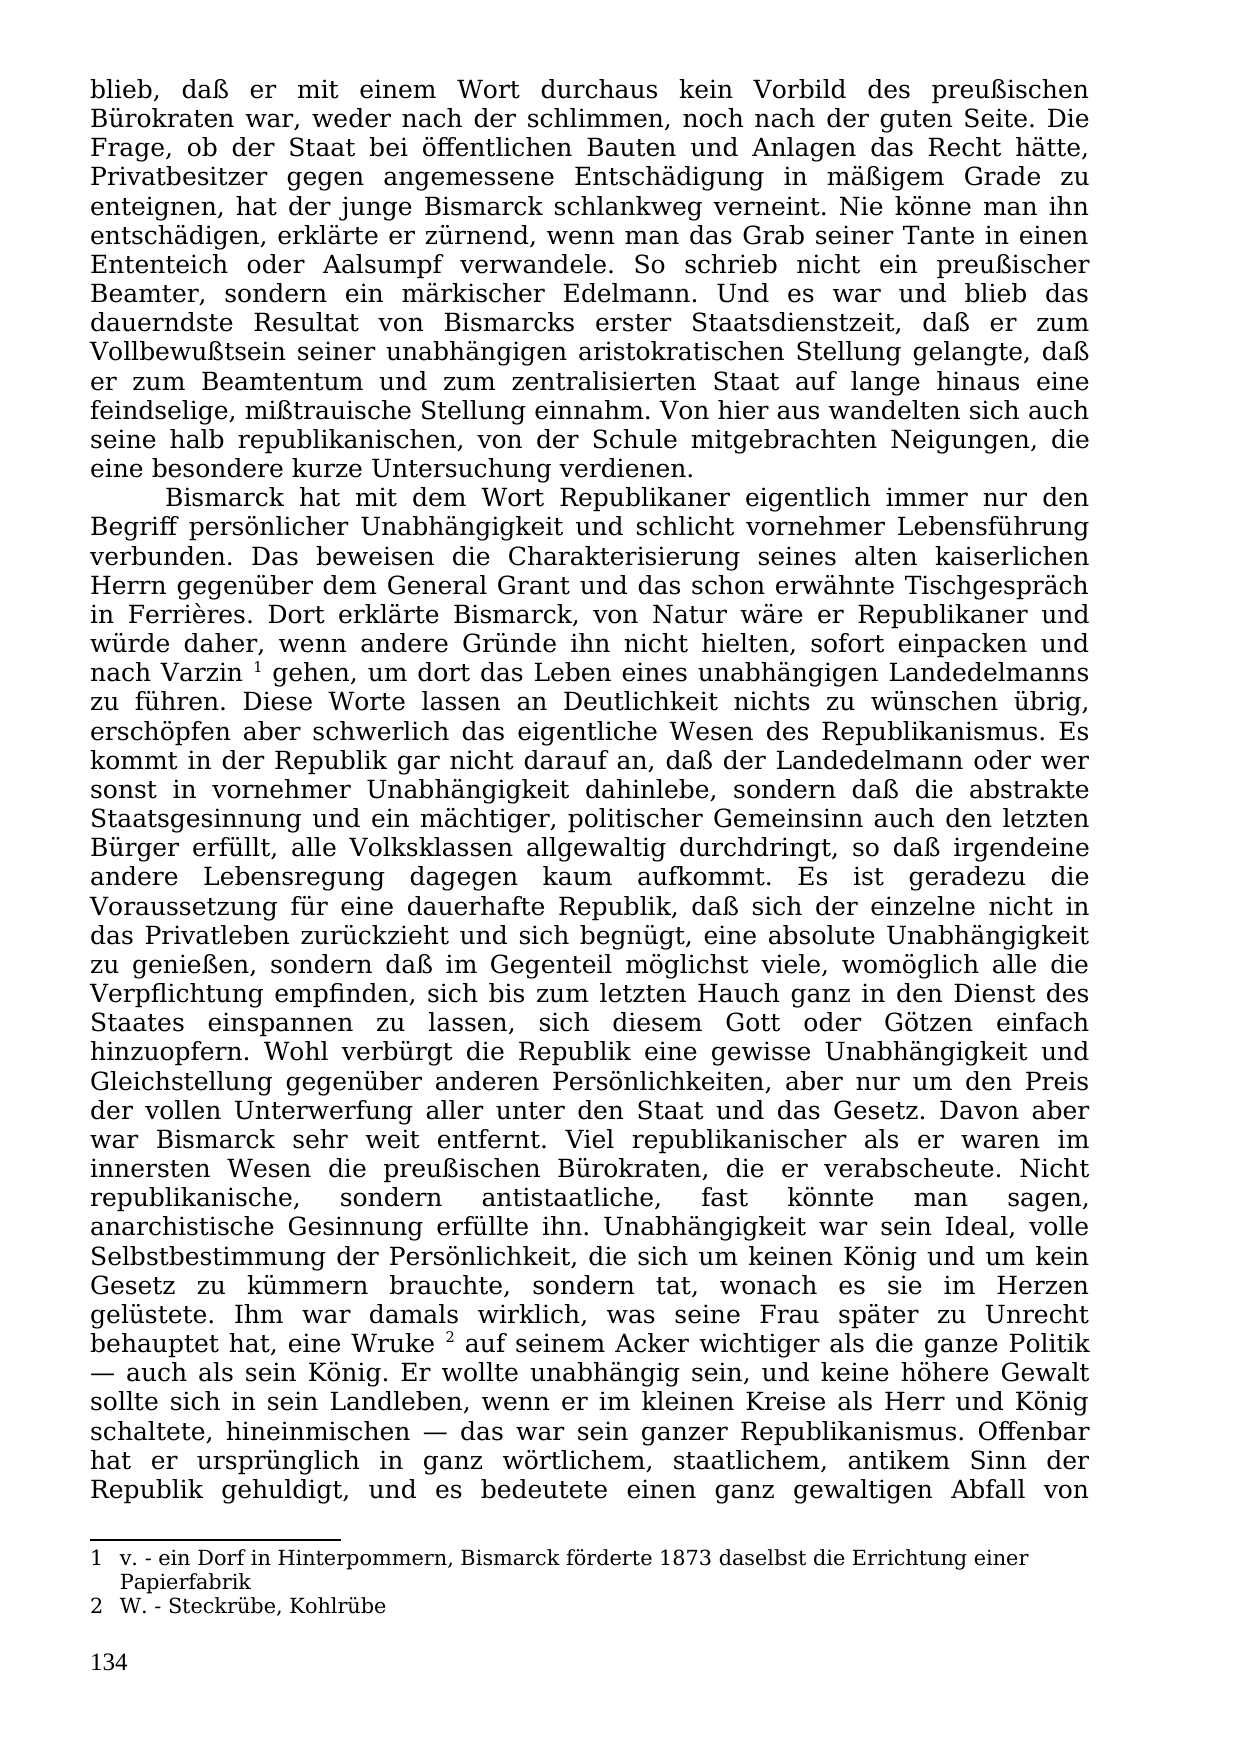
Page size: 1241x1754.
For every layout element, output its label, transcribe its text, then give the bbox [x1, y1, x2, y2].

text v. - ein Dorf in Hinterpommern, Bismarck förderte 1873 daselbst die Errichtung einer Papierfabrik [90, 1546, 1091, 1594]
text blieb, daß er mit einem Wort durchaus kein Vorbild des preußischen Bürokraten war, weder nach der schlimmen, noch nach der guten Seite. Die Frage, ob der Staat bei öffentlichen Bauten und Anlagen das Recht hätte, Privatbesitzer gegen angemessene Entschädigung in mäßigem Grade zu enteignen, hat der junge Bismarck schlankweg verneint. Nie könne man ihn entschädigen, erklärte er zürnend, wenn man das Grab seiner Tante in einen Ententeich oder Aalsumpf verwandele. So schrieb nicht ein preußischer Beamter, sondern ein märkischer Edelmann. Und es war und blieb das dauerndste Resultat von Bismarcks erster Staatsdienstzeit, daß er zum Vollbewußtsein seiner unabhängigen aristokratischen Stellung gelangte, daß er zum Beamtentum und zum zentralisierten Staat auf lange hinaus eine feindselige, mißtrauische Stellung einnahm. Von hier aus wandelten sich auch seine halb republikanischen, von der Schule mitgebrachten Neigungen, die eine besondere kurze Untersuchung verdienen. [90, 75, 1091, 483]
text W. - Steckrübe, Kohlrübe [90, 1594, 1091, 1618]
text Bismarck hat mit dem Wort Republikaner eigentlich immer nur den Begriff persönlicher Unabhängigkeit und schlicht vornehmer Lebensführung verbunden. Das beweisen die Charakterisierung seines alten kaiserlichen Herrn gegenüber dem General Grant und das schon erwähnte Tischgespräch in Ferrières. Dort erklärte Bismarck, von Natur wäre er Republikaner und würde daher, wenn andere Gründe ihn nicht hielten, sofort einpacken und nach Varzin gehen, um dort das Leben eines unabhängigen Landedelmanns zu führen. Diese Worte lassen an Deutlichkeit nichts zu wünschen übrig, erschöpfen aber schwerlich das eigentliche Wesen des Republikanismus. Es kommt in der Republik gar nicht darauf an, daß der Landedelmann oder wer sonst in vornehmer Unabhängigkeit dahinlebe, sondern daß die abstrakte Staatsgesinnung und ein mächtiger, politischer Gemeinsinn auch den letzten Bürger erfüllt, alle Volksklassen allgewaltig durchdringt, so daß irgendeine andere Lebensregung dagegen kaum aufkommt. Es ist geradezu die Voraussetzung für eine dauerhafte Republik, daß sich der einzelne nicht in das Privatleben zurückzieht und sich begnügt, eine absolute Unabhängigkeit zu genießen, sondern daß im Gegenteil möglichst viele, womöglich alle die Verpflichtung empfinden, sich bis zum letzten Hauch ganz in den Dienst des Staates einspannen zu lassen, sich diesem Gott oder Götzen einfach hinzuopfern. Wohl verbürgt die Republik eine gewisse Unabhängigkeit und Gleichstellung gegenüber anderen Persönlichkeiten, aber nur um den Preis der vollen Unterwerfung aller unter den Staat und das Gesetz. Davon aber war Bismarck sehr weit entfernt. Viel republikanischer als er waren im innersten Wesen die preußischen Bürokraten, die er verabscheute. Nicht republikanische, sondern antistaatliche, fast könnte man sagen, anarchistische Gesinnung erfüllte ihn. Unabhängigkeit war sein Ideal, volle Selbstbestimmung der Persönlichkeit, die sich um keinen König und um kein Gesetz zu kümmern brauchte, sondern tat, wonach es sie im Herzen gelüstete. Ihm war damals wirklich, was seine Frau später zu Unrecht behauptet hat, eine Wruke auf seinem Acker wichtiger als die ganze Politik — auch als sein König. Er wollte unabhängig sein, und keine höhere Gewalt sollte sich in sein Landleben, wenn er im kleinen Kreise als Herr und König schaltete, hineinmischen — das war sein ganzer Republikanismus. Offenbar hat er ursprünglich in ganz wörtlichem, staatlichem, antikem Sinn der Republik gehuldigt, und es bedeutete einen ganz gewaltigen Abfall von [90, 483, 1091, 1504]
